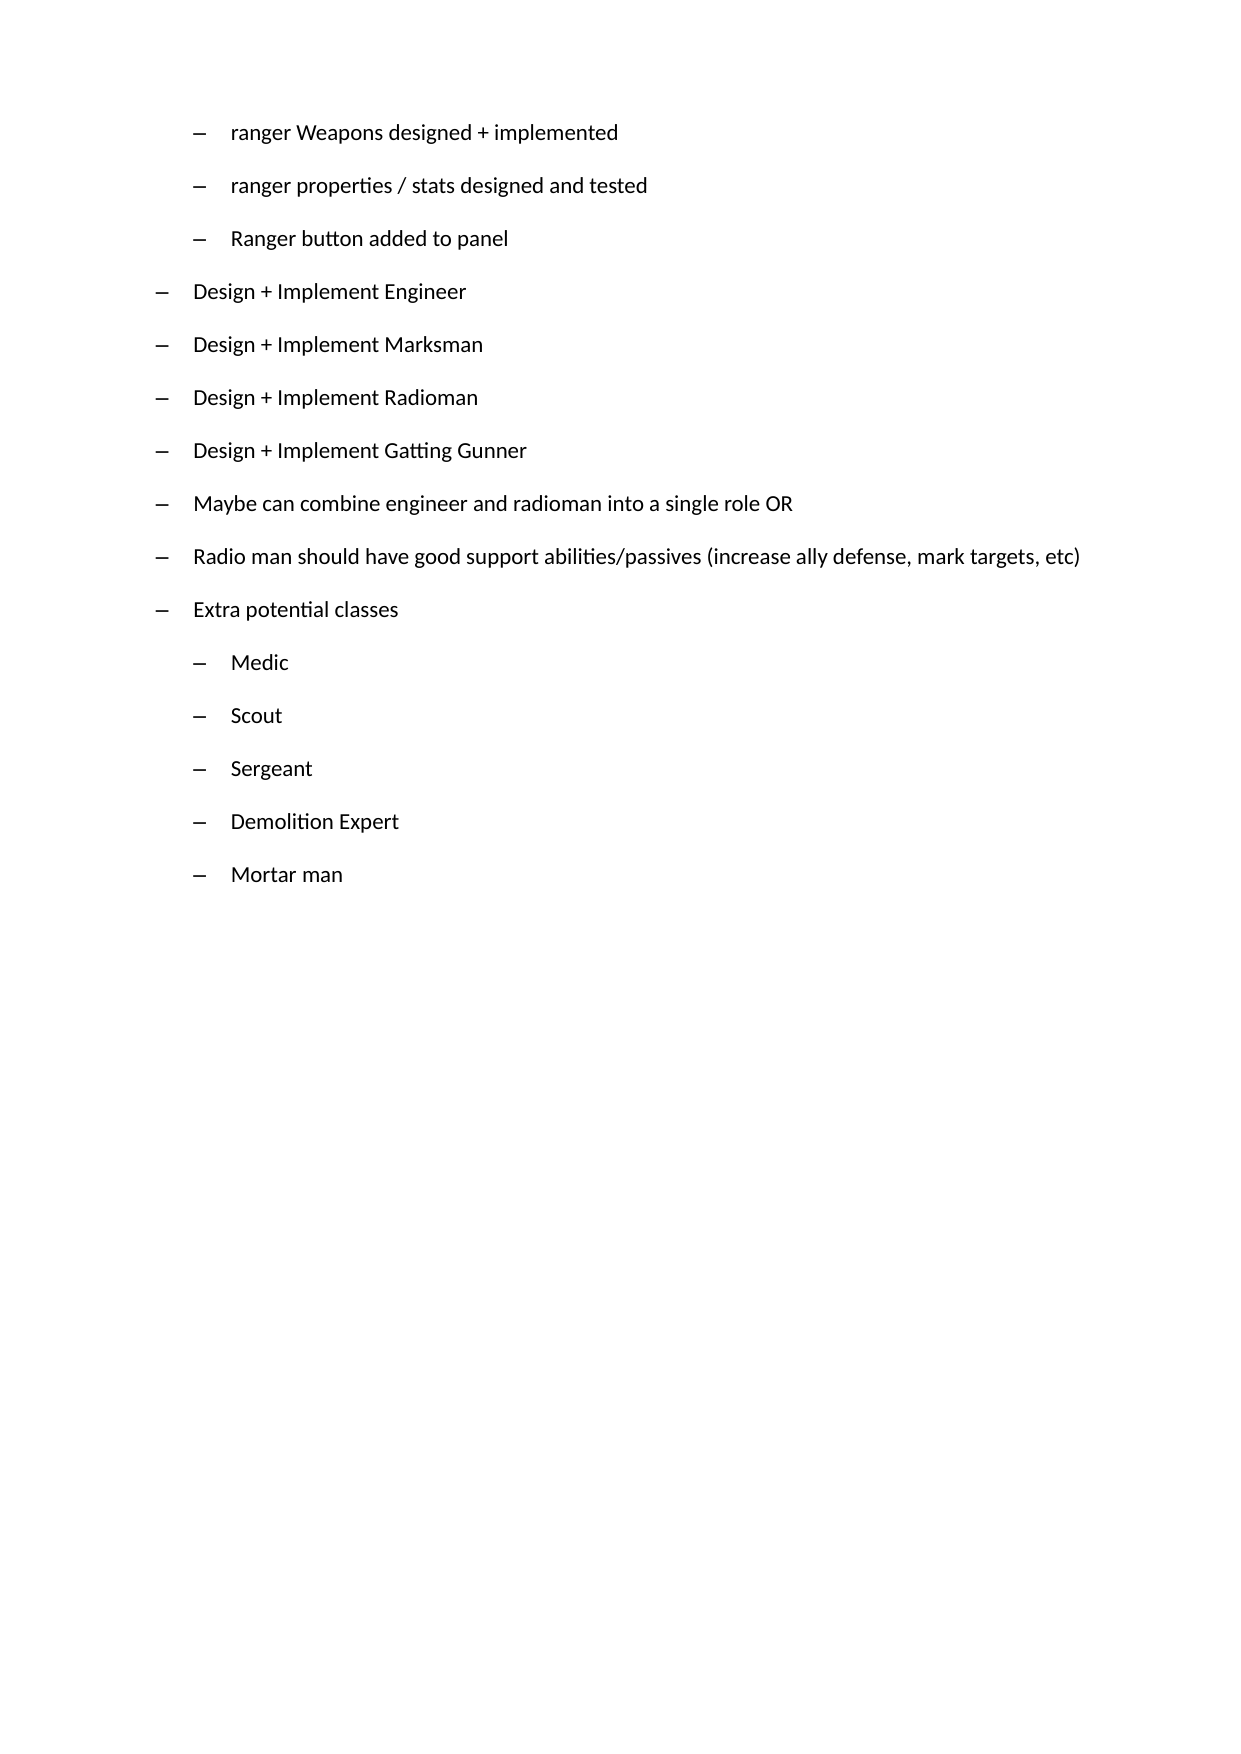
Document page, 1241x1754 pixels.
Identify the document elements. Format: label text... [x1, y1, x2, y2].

list Ranger button added to panel [193, 224, 1122, 252]
list Medic [193, 648, 1122, 676]
list Radio man should have good support abilities/passives (increase ally defense, mark targets, etc) [156, 542, 1122, 570]
list Design + Implement Engineer [156, 277, 1122, 305]
list Scout [193, 701, 1122, 729]
list ranger Weapons designed + implemented [193, 118, 1122, 146]
list Sergeant [193, 754, 1122, 782]
list Demolition Expert [193, 807, 1122, 835]
list Extra potential classes [156, 595, 1122, 623]
list Mortar man [193, 860, 1122, 888]
list ranger properties / stats designed and tested [193, 171, 1122, 199]
list Design + Implement Gatting Gunner [156, 436, 1122, 464]
list Design + Implement Marksman [156, 330, 1122, 358]
list Design + Implement Radioman [156, 383, 1122, 411]
list Maybe can combine engineer and radioman into a single role OR [156, 489, 1122, 517]
